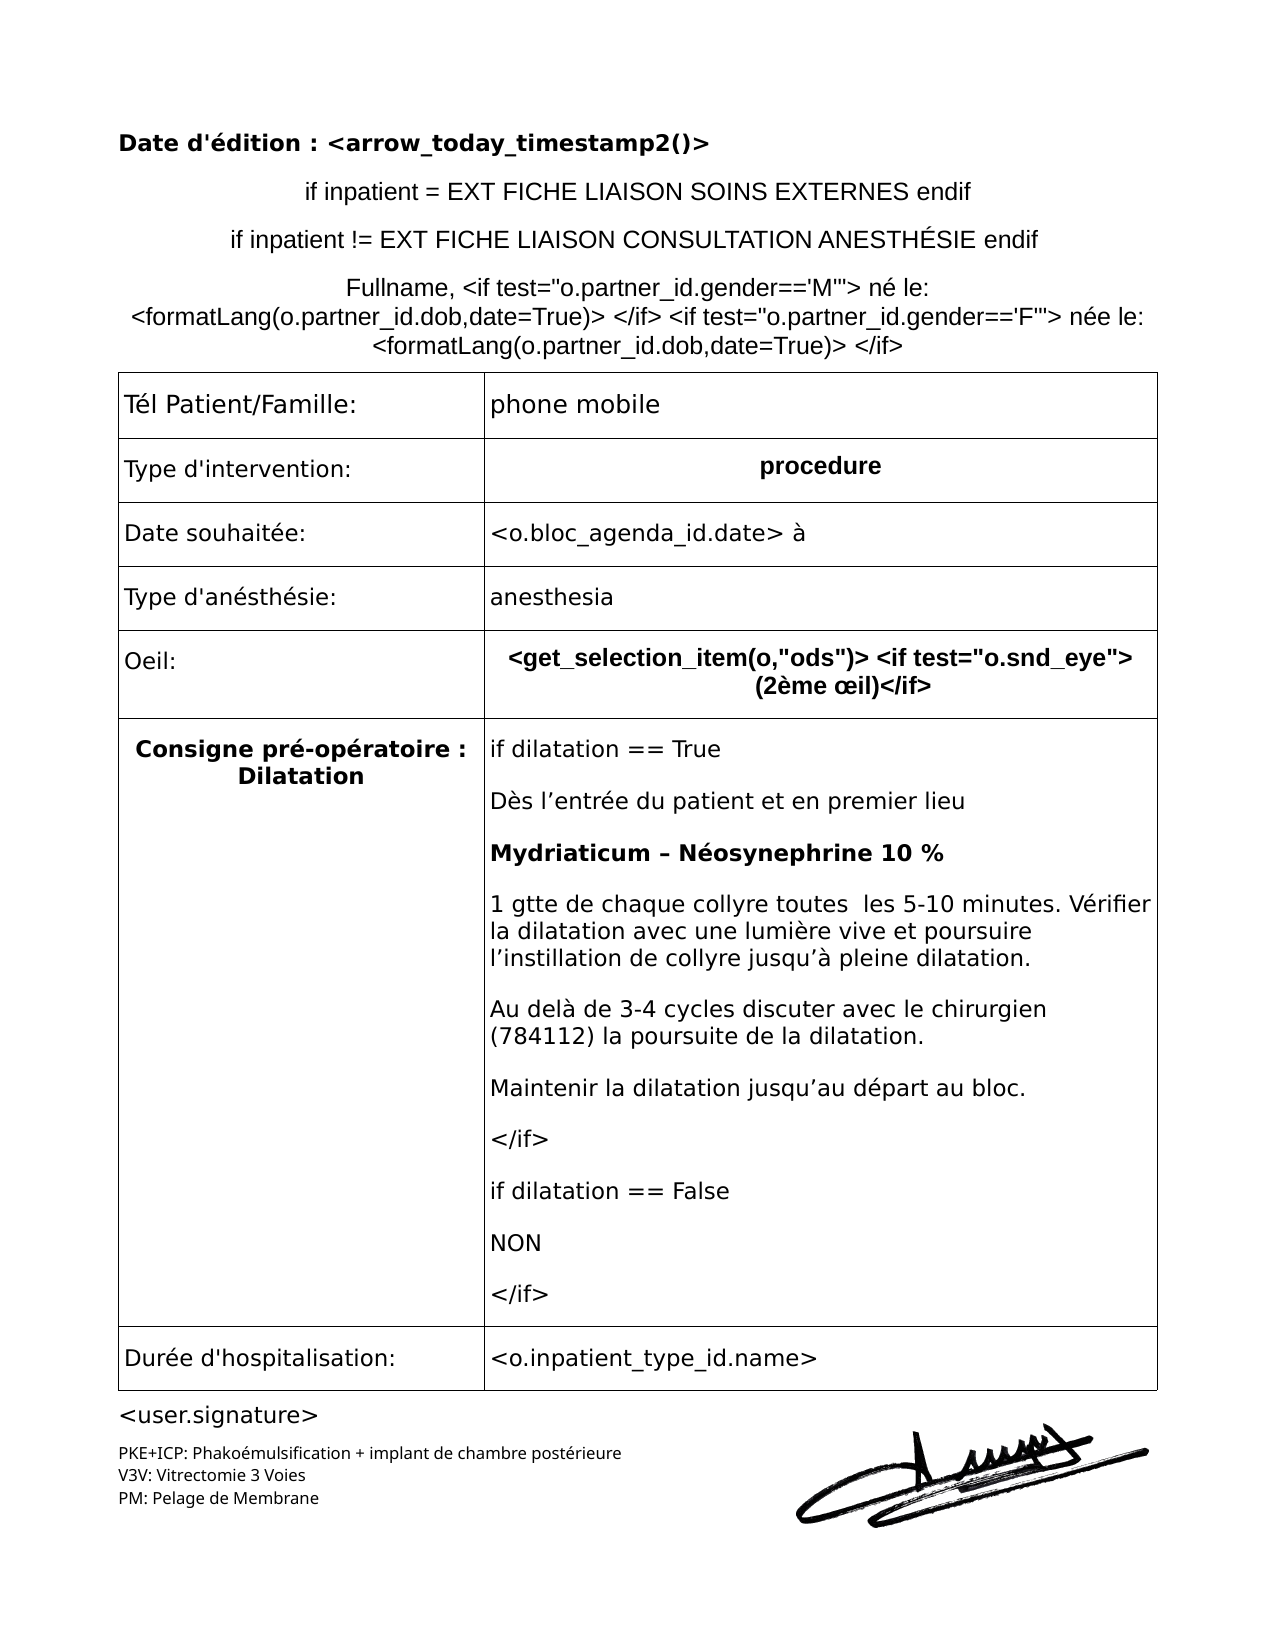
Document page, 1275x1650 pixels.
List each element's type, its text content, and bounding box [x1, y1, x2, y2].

table_cell Durée d'hospitalisation: [119, 1327, 484, 1389]
table_cell Date souhaitée: [119, 503, 484, 566]
table_cell Type d'intervention: [119, 439, 484, 502]
table_header Tél Patient/Famille: [119, 373, 484, 438]
subtitle if inpatient = EXT FICHE LIAISON SOINS EXTERNES endif [118, 177, 1157, 206]
text Date d'édition : <arrow_today_timestamp2()> [118, 131, 1157, 157]
text <user.signature> [118, 1402, 1157, 1429]
table_cell if dilatation == True Dès l’entrée du patient et en premier lieu Mydriaticum – Néosynephrine 10 % 1 gtte de chaque collyre toutes les 5-10 minutes. Vérifier la dilatation avec une lumière vive et poursuire l’instillation de collyre jusqu’à pleine dilatation. Au delà de 3-4 cycles discuter avec le chirurgien (784112) la poursuite de la dilatation. Maintenir la dilatation jusqu’au départ au bloc. </if> if dilatation == False NON </if> [485, 719, 1157, 1326]
table_cell anesthesia [485, 567, 1157, 629]
table_cell Oeil: [119, 631, 484, 718]
text V3V: Vitrectomie 3 Voies [118, 1464, 795, 1487]
subtitle if inpatient != EXT FICHE LIAISON CONSULTATION ANESTHÉSIE endif [118, 225, 1157, 254]
table_cell <o.bloc_agenda_id.date> à [485, 503, 1157, 566]
table_cell Type d'anésthésie: [119, 567, 484, 629]
table_cell <get_selection_item(o,"ods")> <if test="o.snd_eye"> (2ème œil)</if> [485, 631, 1157, 718]
table_cell procedure [485, 439, 1157, 502]
text PM: Pelage de Membrane [118, 1487, 795, 1509]
table_cell Consigne pré-opératoire : Dilatation [119, 719, 484, 1326]
picture [795, 1423, 1150, 1528]
table_header phone mobile [485, 373, 1157, 438]
table_cell <o.inpatient_type_id.name> [485, 1327, 1157, 1389]
subtitle Fullname, <if test="o.partner_id.gender=='M'"> né le: <formatLang(o.partner_id.dob,date=True)> </if> <if test="o.partner_id.gender=='F'"> née le: <formatLang(o.partner_id.dob,date=True)> </if> [118, 273, 1157, 359]
text PKE+ICP: Phakoémulsification + implant de chambre postérieure [118, 1441, 795, 1464]
